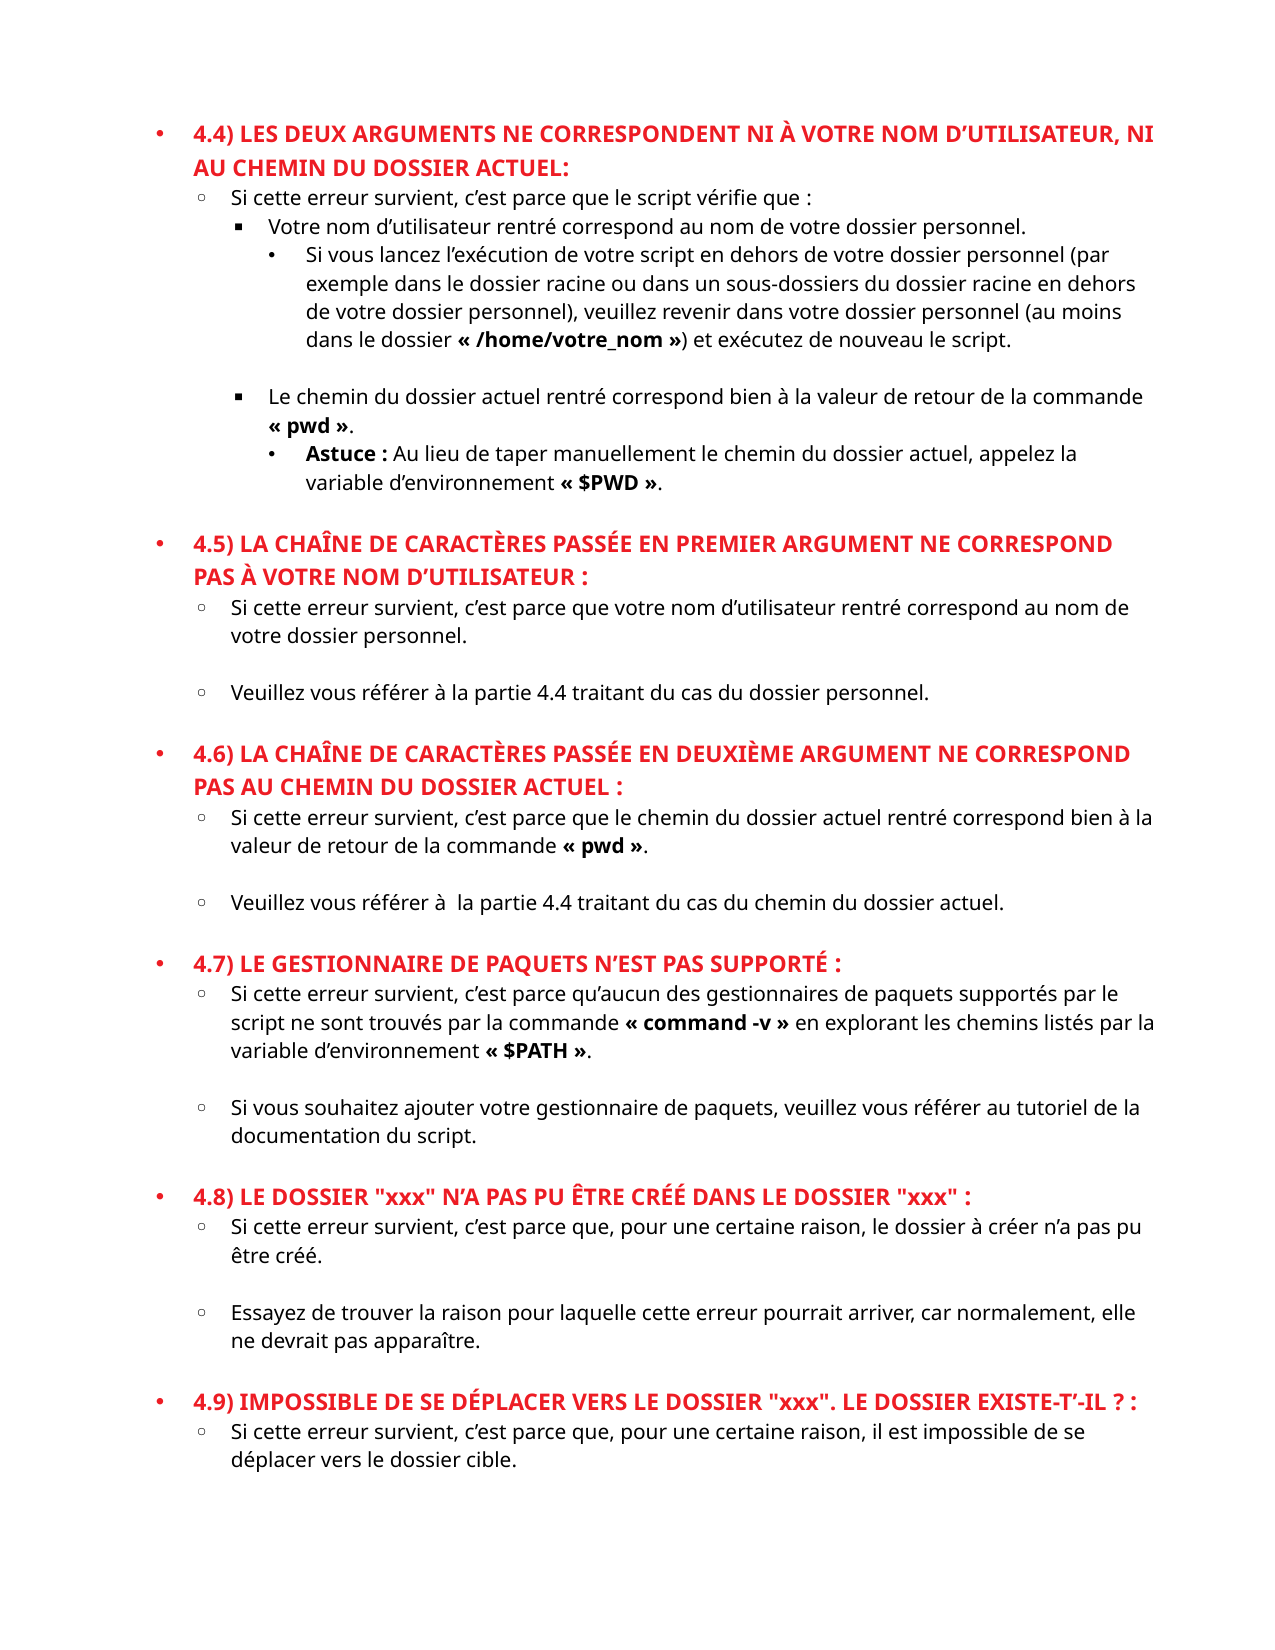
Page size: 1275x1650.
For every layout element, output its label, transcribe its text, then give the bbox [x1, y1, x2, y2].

list Astuce : Au lieu de taper manuellement le chemin du dossier actuel, appelez la variable d’environnement « $PWD ». [268, 439, 1157, 496]
list Si cette erreur survient, c’est parce que, pour une certaine raison, le dossier à créer n’a pas pu être créé. [193, 1212, 1157, 1269]
list Si cette erreur survient, c’est parce que votre nom d’utilisateur rentré correspond au nom de votre dossier personnel. [193, 593, 1157, 650]
list Si cette erreur survient, c’est parce qu’aucun des gestionnaires de paquets supportés par le script ne sont trouvés par la commande « command -v » en explorant les chemins listés par la variable d’environnement « $PATH ». [193, 979, 1157, 1065]
list Votre nom d’utilisateur rentré correspond au nom de votre dossier personnel. [231, 212, 1157, 240]
list Veuillez vous référer à la partie 4.4 traitant du cas du chemin du dossier actuel. [193, 888, 1157, 917]
list 4.9) IMPOSSIBLE DE SE DÉPLACER VERS LE DOSSIER "xxx". LE DOSSIER EXISTE-T’-IL ? : [156, 1383, 1157, 1417]
list Le chemin du dossier actuel rentré correspond bien à la valeur de retour de la commande « pwd ». [231, 382, 1157, 439]
list 4.7) LE GESTIONNAIRE DE PAQUETS N’EST PAS SUPPORTÉ : [156, 945, 1157, 979]
list Veuillez vous référer à la partie 4.4 traitant du cas du dossier personnel. [193, 678, 1157, 707]
list 4.4) LES DEUX ARGUMENTS NE CORRESPONDENT NI À VOTRE NOM D’UTILISATEUR, NI AU CHEMIN DU DOSSIER ACTUEL: [156, 118, 1157, 183]
list Si vous lancez l’exécution de votre script en dehors de votre dossier personnel (par exemple dans le dossier racine ou dans un sous-dossiers du dossier racine en dehors de votre dossier personnel), veuillez revenir dans votre dossier personnel (au moins dans le dossier « /home/votre_nom ») et exécutez de nouveau le script. [268, 240, 1157, 354]
list Si cette erreur survient, c’est parce que, pour une certaine raison, il est impossible de se déplacer vers le dossier cible. [193, 1417, 1157, 1474]
list 4.8) LE DOSSIER "xxx" N’A PAS PU ÊTRE CRÉÉ DANS LE DOSSIER "xxx" : [156, 1178, 1157, 1212]
list Si cette erreur survient, c’est parce que le chemin du dossier actuel rentré correspond bien à la valeur de retour de la commande « pwd ». [193, 803, 1157, 860]
list Si vous souhaitez ajouter votre gestionnaire de paquets, veuillez vous référer au tutoriel de la documentation du script. [193, 1093, 1157, 1150]
list 4.6) LA CHAÎNE DE CARACTÈRES PASSÉE EN DEUXIÈME ARGUMENT NE CORRESPOND PAS AU CHEMIN DU DOSSIER ACTUEL : [156, 738, 1157, 803]
list Essayez de trouver la raison pour laquelle cette erreur pourrait arriver, car normalement, elle ne devrait pas apparaître. [193, 1298, 1157, 1355]
list Si cette erreur survient, c’est parce que le script vérifie que : [193, 183, 1157, 212]
list 4.5) LA CHAÎNE DE CARACTÈRES PASSÉE EN PREMIER ARGUMENT NE CORRESPOND PAS À VOTRE NOM D’UTILISATEUR : [156, 527, 1157, 593]
